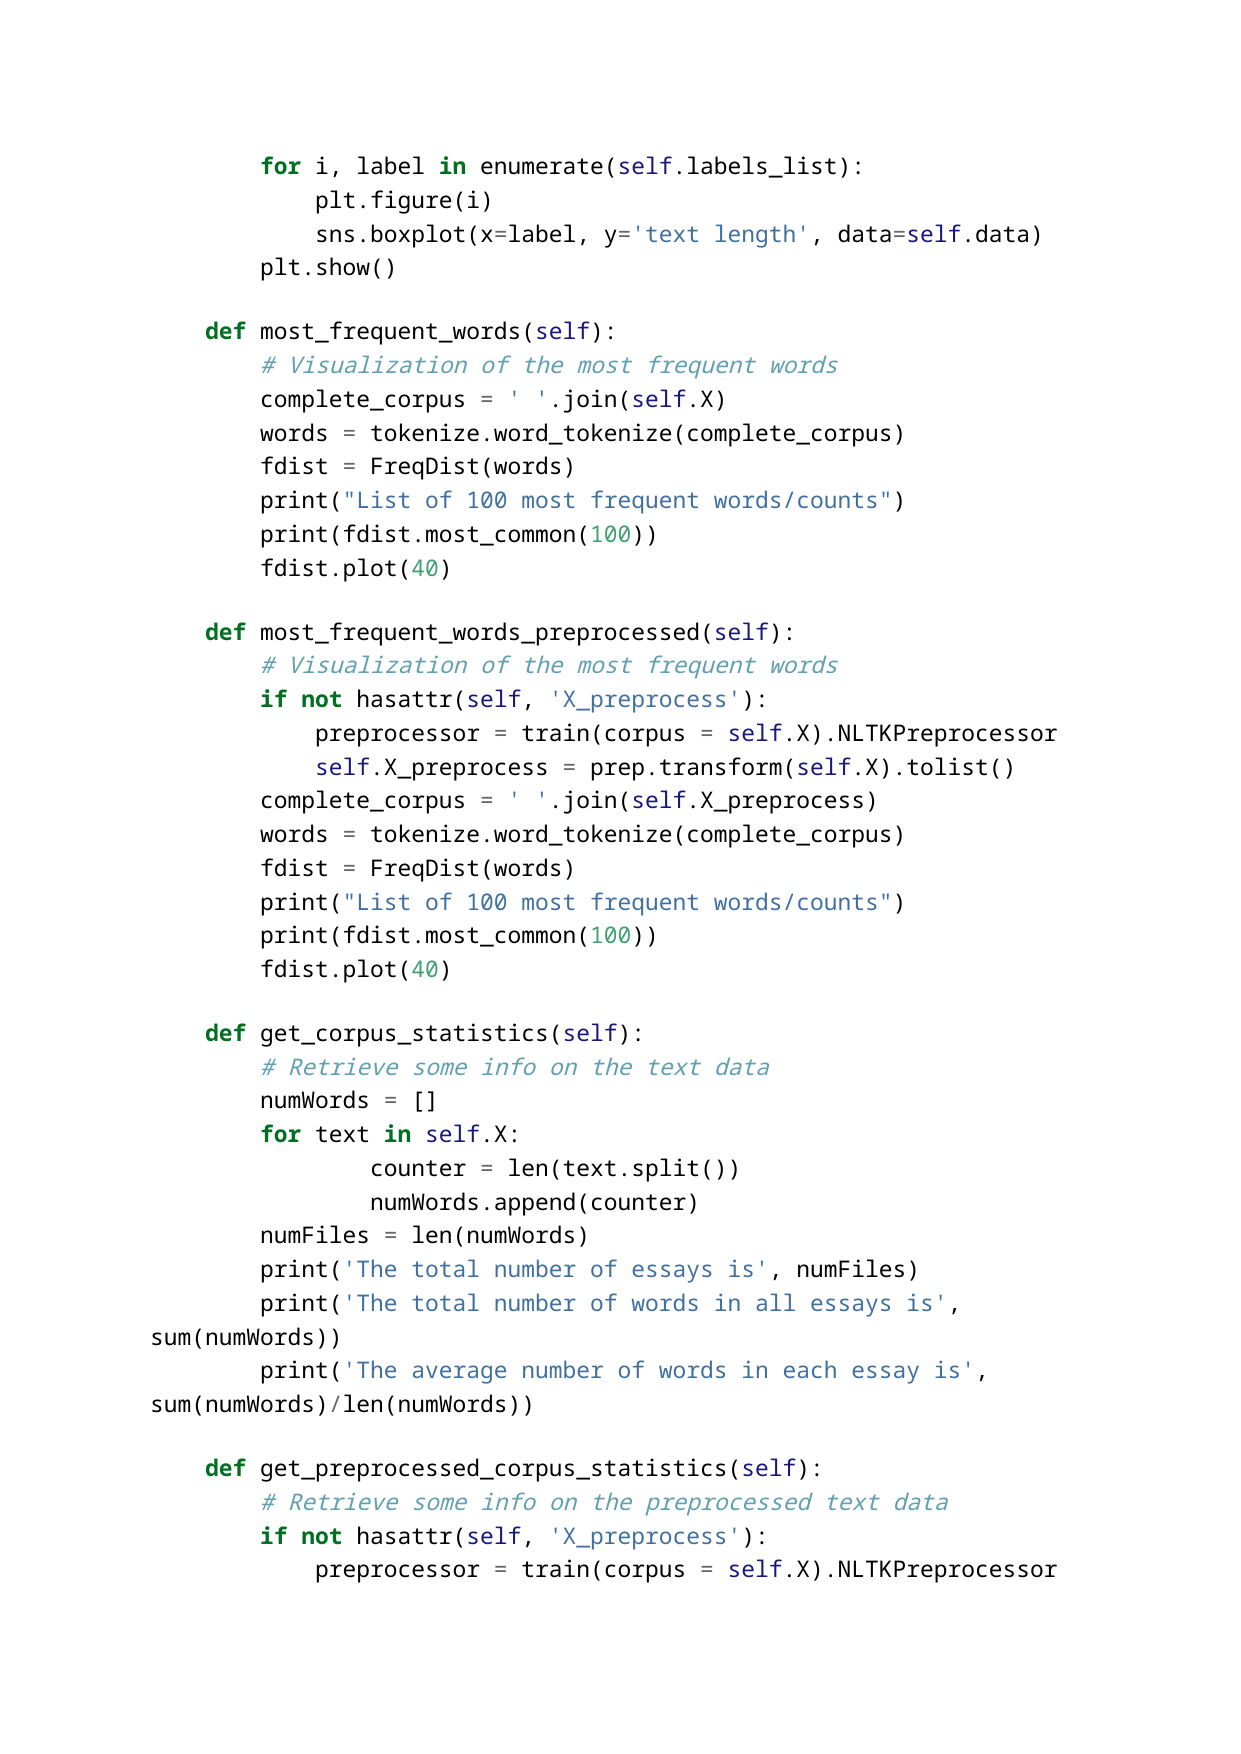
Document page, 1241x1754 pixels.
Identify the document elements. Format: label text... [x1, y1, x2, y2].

text for i, label in enumerate(self.labels_list): plt.figure(i) sns.boxplot(x=label, y='text length', data=self.data) plt.show() def most_frequent_words(self): # Visualization of the most frequent words complete_corpus = ' '.join(self.X) words = tokenize.word_tokenize(complete_corpus) fdist = FreqDist(words) print("List of 100 most frequent words/counts") print(fdist.most_common(100)) fdist.plot(40) def most_frequent_words_preprocessed(self): # Visualization of the most frequent words if not hasattr(self, 'X_preprocess'): preprocessor = train(corpus = self.X).NLTKPreprocessor self.X_preprocess = prep.transform(self.X).tolist() complete_corpus = ' '.join(self.X_preprocess) words = tokenize.word_tokenize(complete_corpus) fdist = FreqDist(words) print("List of 100 most frequent words/counts") print(fdist.most_common(100)) fdist.plot(40) def get_corpus_statistics(self): # Retrieve some info on the text data numWords = [] for text in self.X: counter = len(text.split()) numWords.append(counter) numFiles = len(numWords) print('The total number of essays is', numFiles) print('The total number of words in all essays is', sum(numWords)) print('The average number of words in each essay is', sum(numWords)/len(numWords)) def get_preprocessed_corpus_statistics(self): # Retrieve some info on the preprocessed text data if not hasattr(self, 'X_preprocess'): preprocessor = train(corpus = self.X).NLTKPreprocessor [150, 150, 1090, 1584]
